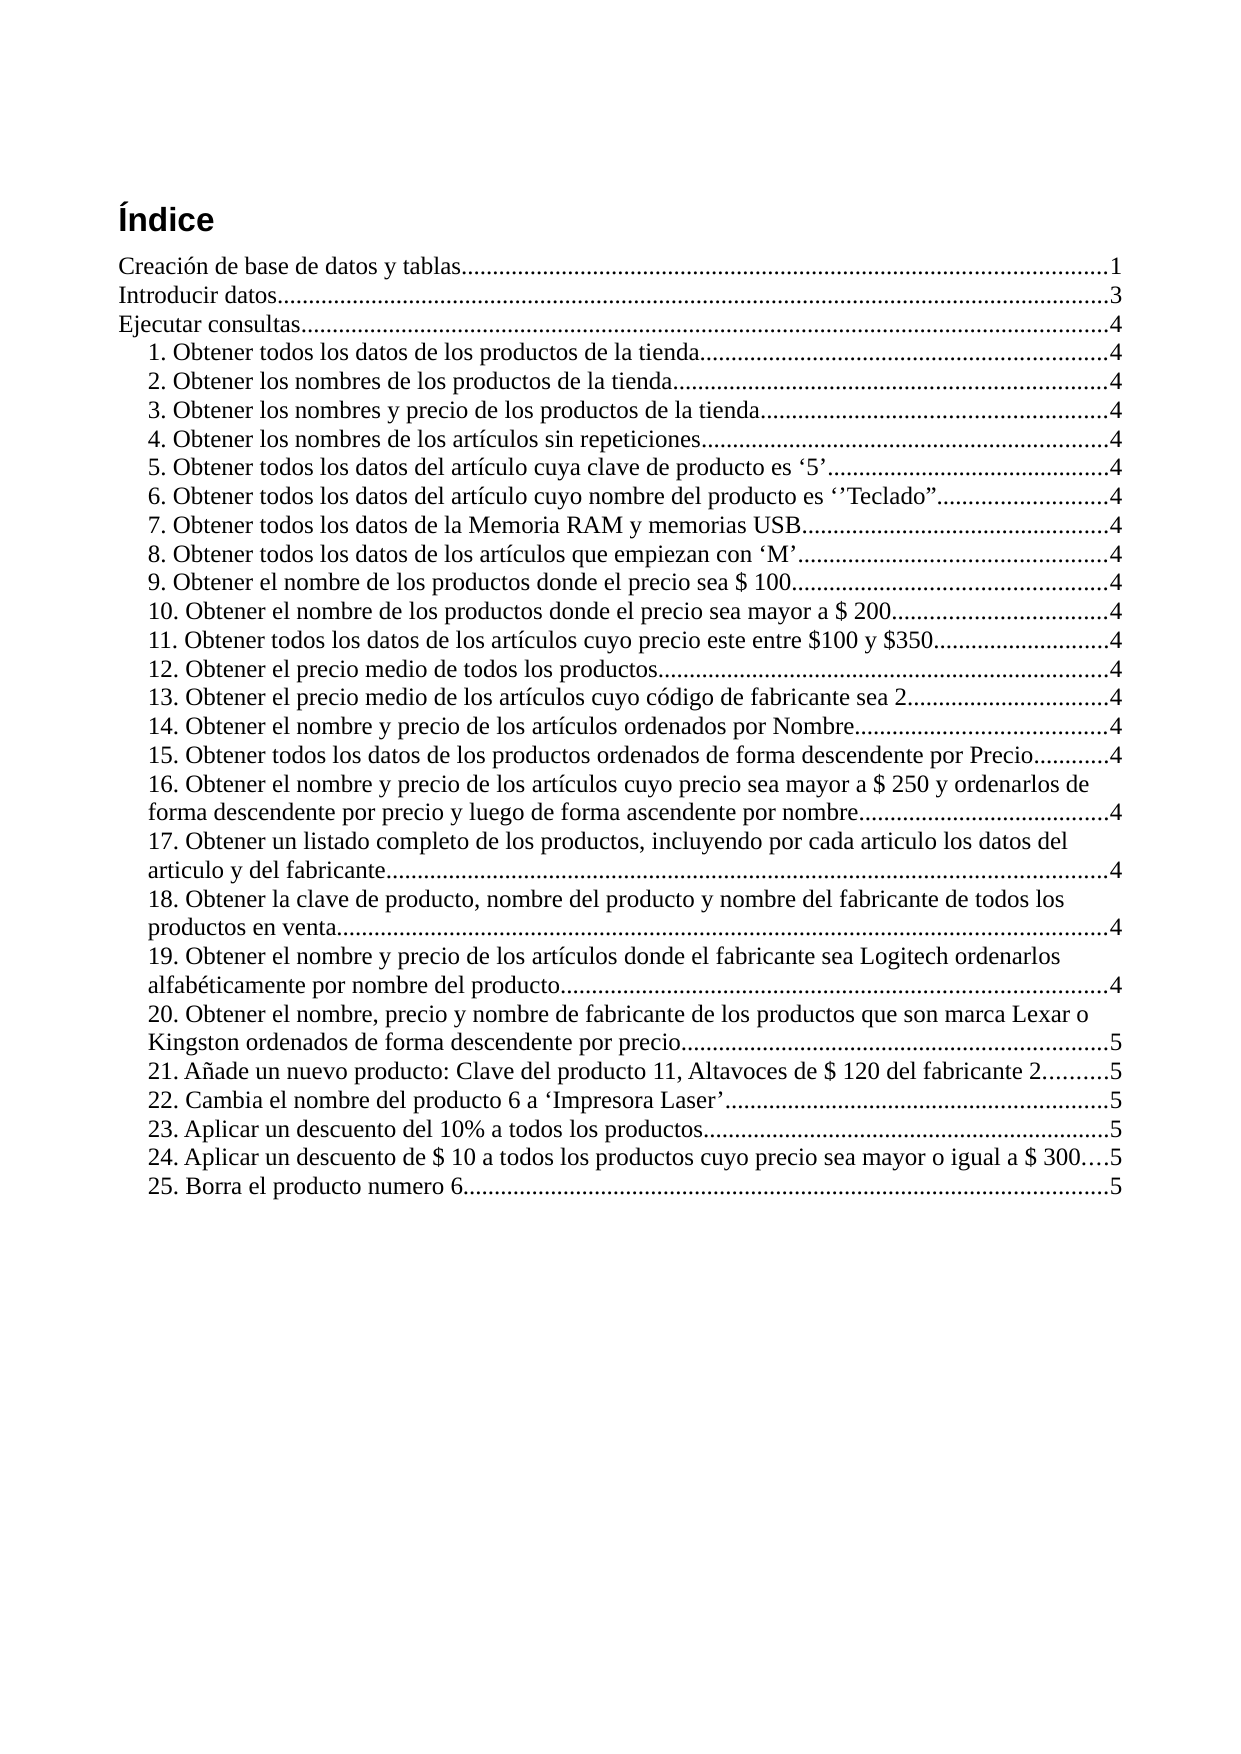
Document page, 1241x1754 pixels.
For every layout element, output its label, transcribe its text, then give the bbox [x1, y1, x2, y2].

text 25. Borra el producto numero 6 5 [148, 1171, 1122, 1200]
subtitle Índice [118, 200, 1122, 239]
text 3. Obtener los nombres y precio de los productos de la tienda 4 [148, 395, 1122, 424]
text 24. Aplicar un descuento de $ 10 a todos los productos cuyo precio sea mayor o igual a $ 300 5 [148, 1142, 1122, 1171]
text 22. Cambia el nombre del producto 6 a ‘Impresora Laser’ 5 [148, 1085, 1122, 1114]
text 1. Obtener todos los datos de los productos de la tienda 4 [148, 337, 1122, 366]
text 11. Obtener todos los datos de los artículos cuyo precio este entre $100 y $350 4 [148, 625, 1122, 654]
text 10. Obtener el nombre de los productos donde el precio sea mayor a $ 200 4 [148, 596, 1122, 625]
text 16. Obtener el nombre y precio de los artículos cuyo precio sea mayor a $ 250 y ordenarlos de forma descendente por precio y luego de forma ascendente por nombre 4 [148, 769, 1122, 826]
text 4. Obtener los nombres de los artículos sin repeticiones 4 [148, 424, 1122, 452]
text 8. Obtener todos los datos de los artículos que empiezan con ‘M’ 4 [148, 539, 1122, 567]
text Ejecutar consultas 4 [118, 309, 1122, 337]
text 17. Obtener un listado completo de los productos, incluyendo por cada articulo los datos del articulo y del fabricante 4 [148, 826, 1122, 884]
text Creación de base de datos y tablas 1 [118, 251, 1122, 280]
text 23. Aplicar un descuento del 10% a todos los productos. 5 [148, 1114, 1122, 1142]
text 6. Obtener todos los datos del artículo cuyo nombre del producto es ‘’Teclado” 4 [148, 481, 1122, 510]
text 12. Obtener el precio medio de todos los productos 4 [148, 654, 1122, 682]
text 21. Añade un nuevo producto: Clave del producto 11, Altavoces de $ 120 del fabricante 2 5 [148, 1056, 1122, 1085]
text 9. Obtener el nombre de los productos donde el precio sea $ 100 4 [148, 567, 1122, 596]
text 14. Obtener el nombre y precio de los artículos ordenados por Nombre 4 [148, 711, 1122, 740]
text 20. Obtener el nombre, precio y nombre de fabricante de los productos que son marca Lexar o Kingston ordenados de forma descendente por precio 5 [148, 999, 1122, 1056]
text 5. Obtener todos los datos del artículo cuya clave de producto es ‘5’ 4 [148, 452, 1122, 481]
text Introducir datos 3 [118, 280, 1122, 309]
text 2. Obtener los nombres de los productos de la tienda 4 [148, 366, 1122, 395]
text 13. Obtener el precio medio de los artículos cuyo código de fabricante sea 2 4 [148, 682, 1122, 711]
text 18. Obtener la clave de producto, nombre del producto y nombre del fabricante de todos los productos en venta 4 [148, 884, 1122, 941]
text 19. Obtener el nombre y precio de los artículos donde el fabricante sea Logitech ordenarlos alfabéticamente por nombre del producto 4 [148, 941, 1122, 999]
text 15. Obtener todos los datos de los productos ordenados de forma descendente por Precio 4 [148, 740, 1122, 769]
text 7. Obtener todos los datos de la Memoria RAM y memorias USB 4 [148, 510, 1122, 539]
